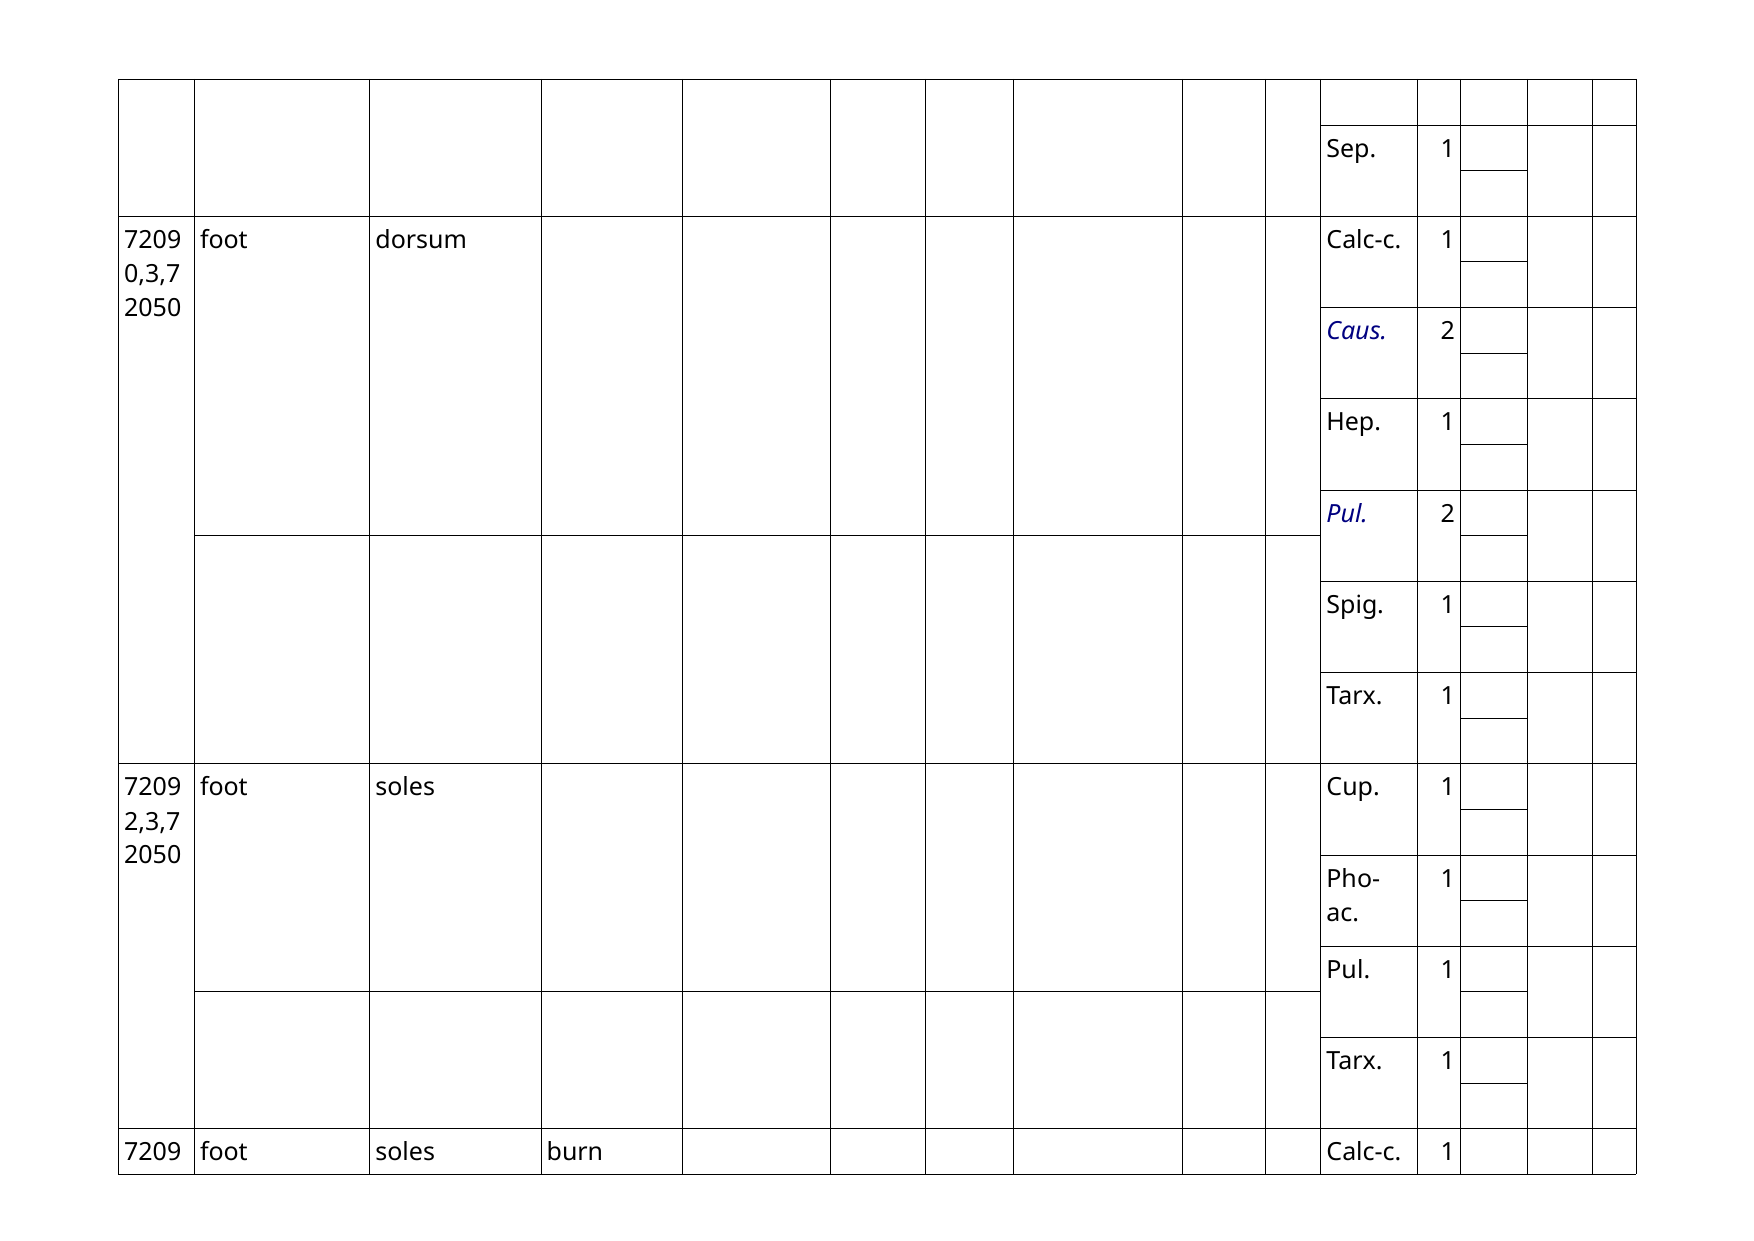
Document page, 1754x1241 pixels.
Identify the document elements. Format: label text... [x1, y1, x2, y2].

table_cell [1593, 399, 1636, 489]
table_cell [1014, 217, 1182, 535]
table_cell [1266, 1129, 1320, 1174]
table_cell [831, 80, 925, 216]
table_cell [1461, 445, 1527, 489]
table_cell [1266, 217, 1320, 535]
table_cell [1528, 947, 1592, 1037]
table_cell [1461, 1084, 1527, 1128]
table_cell foot [195, 764, 369, 991]
table_cell [831, 1129, 925, 1174]
table_cell [1014, 80, 1182, 216]
table_cell soles [370, 1129, 541, 1174]
table_cell [1461, 354, 1527, 398]
table_cell [1014, 992, 1182, 1128]
table_cell [1461, 171, 1527, 216]
table_cell Calc-c. [1321, 1129, 1417, 1174]
table_cell [1528, 399, 1592, 489]
table_cell [119, 80, 194, 216]
table_cell [1593, 491, 1636, 581]
table_cell 1 [1418, 217, 1460, 307]
table_cell [831, 992, 925, 1128]
table_cell 7209 [119, 1129, 194, 1174]
table_cell [195, 536, 369, 763]
table_cell [1461, 126, 1527, 170]
table_cell [683, 1129, 830, 1174]
table_cell [1528, 856, 1592, 946]
table_cell [1266, 764, 1320, 991]
table_cell [370, 536, 541, 763]
table_cell [1183, 217, 1265, 535]
table_cell [1593, 673, 1636, 763]
table_cell Pul. [1321, 947, 1417, 1037]
table_cell [1183, 764, 1265, 991]
table_cell [1528, 673, 1592, 763]
table_cell [926, 992, 1013, 1128]
table_cell [1528, 764, 1592, 854]
table_cell [1266, 992, 1320, 1128]
table_cell Spig. [1321, 582, 1417, 672]
table_cell [1461, 536, 1527, 581]
table_cell [1461, 491, 1527, 535]
table_cell [1266, 80, 1320, 216]
table_cell 1 [1418, 1038, 1460, 1128]
table_cell [1461, 719, 1527, 763]
table_cell [1461, 992, 1527, 1037]
table_cell 1 [1418, 947, 1460, 1037]
table_cell [1461, 80, 1527, 124]
table_cell [1321, 80, 1417, 124]
table_cell [1528, 491, 1592, 581]
table_cell [1183, 80, 1265, 216]
table_cell dorsum [370, 217, 541, 535]
table_cell [1461, 764, 1527, 809]
table_cell [370, 992, 541, 1128]
table_cell soles [370, 764, 541, 991]
table_cell [1461, 856, 1527, 900]
table_cell [1014, 764, 1182, 991]
table_cell 1 [1418, 673, 1460, 763]
table_cell [1461, 947, 1527, 991]
table_cell [926, 1129, 1013, 1174]
table_cell [1593, 308, 1636, 398]
table_cell [1461, 810, 1527, 854]
table_cell [1528, 80, 1592, 124]
table_cell [926, 536, 1013, 763]
table_cell [831, 217, 925, 535]
table_cell Hep. [1321, 399, 1417, 489]
table_cell [683, 992, 830, 1128]
table_cell [370, 80, 541, 216]
table_cell 1 [1418, 764, 1460, 854]
table_cell [683, 217, 830, 535]
table_cell [1528, 217, 1592, 307]
table_cell [1528, 1129, 1592, 1174]
table_cell [1528, 1038, 1592, 1128]
table_cell [1461, 901, 1527, 946]
table_cell 72092,3,72050 [119, 764, 194, 1128]
table_cell [1183, 536, 1265, 763]
table_cell Tarx. [1321, 1038, 1417, 1128]
table_cell [1461, 582, 1527, 626]
table_cell [1593, 947, 1636, 1037]
table_cell [542, 217, 682, 535]
table_cell [1593, 1129, 1636, 1174]
table_cell burn [542, 1129, 682, 1174]
table_cell Tarx. [1321, 673, 1417, 763]
table_cell [542, 80, 682, 216]
table_cell [683, 764, 830, 991]
table_cell 1 [1418, 399, 1460, 489]
table_cell [683, 80, 830, 216]
table_cell [1593, 126, 1636, 216]
table_cell [1593, 764, 1636, 854]
table_cell [1461, 217, 1527, 261]
table_cell [926, 764, 1013, 991]
table_cell [1593, 856, 1636, 946]
table_cell [542, 764, 682, 991]
table_cell Calc-c. [1321, 217, 1417, 307]
table_cell [1528, 126, 1592, 216]
table_cell Pul. [1321, 491, 1417, 581]
table_cell 72090,3,72050 [119, 217, 194, 763]
table_cell [926, 80, 1013, 216]
table_cell [1014, 536, 1182, 763]
table_cell [1593, 217, 1636, 307]
table_cell [1593, 80, 1636, 124]
table_cell [195, 992, 369, 1128]
table_cell [1418, 80, 1460, 124]
table_cell [831, 536, 925, 763]
table_cell [1461, 399, 1527, 444]
table_cell 1 [1418, 582, 1460, 672]
table_cell [1183, 992, 1265, 1128]
table_cell Caus. [1321, 308, 1417, 398]
table_cell 1 [1418, 856, 1460, 946]
table_cell 1 [1418, 1129, 1460, 1174]
table_cell [542, 536, 682, 763]
table_cell [542, 992, 682, 1128]
table_cell [195, 80, 369, 216]
table_cell [1461, 1038, 1527, 1083]
table_cell 2 [1418, 491, 1460, 581]
table_cell [1014, 1129, 1182, 1174]
table_cell [1461, 262, 1527, 307]
table_cell [1528, 582, 1592, 672]
table_cell 1 [1418, 126, 1460, 216]
table_cell [1183, 1129, 1265, 1174]
table_cell 2 [1418, 308, 1460, 398]
table_cell Sep. [1321, 126, 1417, 216]
table_cell [1461, 308, 1527, 353]
table_cell [1528, 308, 1592, 398]
table_cell [1461, 673, 1527, 718]
table_cell [1593, 1038, 1636, 1128]
table_cell [1266, 536, 1320, 763]
table_cell foot [195, 217, 369, 535]
table_cell [683, 536, 830, 763]
table_cell Pho-ac. [1321, 856, 1417, 946]
table_cell foot [195, 1129, 369, 1174]
table_cell Cup. [1321, 764, 1417, 854]
table_cell [831, 764, 925, 991]
table_cell [1461, 627, 1527, 672]
table_cell [1461, 1129, 1527, 1174]
table_cell [1593, 582, 1636, 672]
table_cell [926, 217, 1013, 535]
